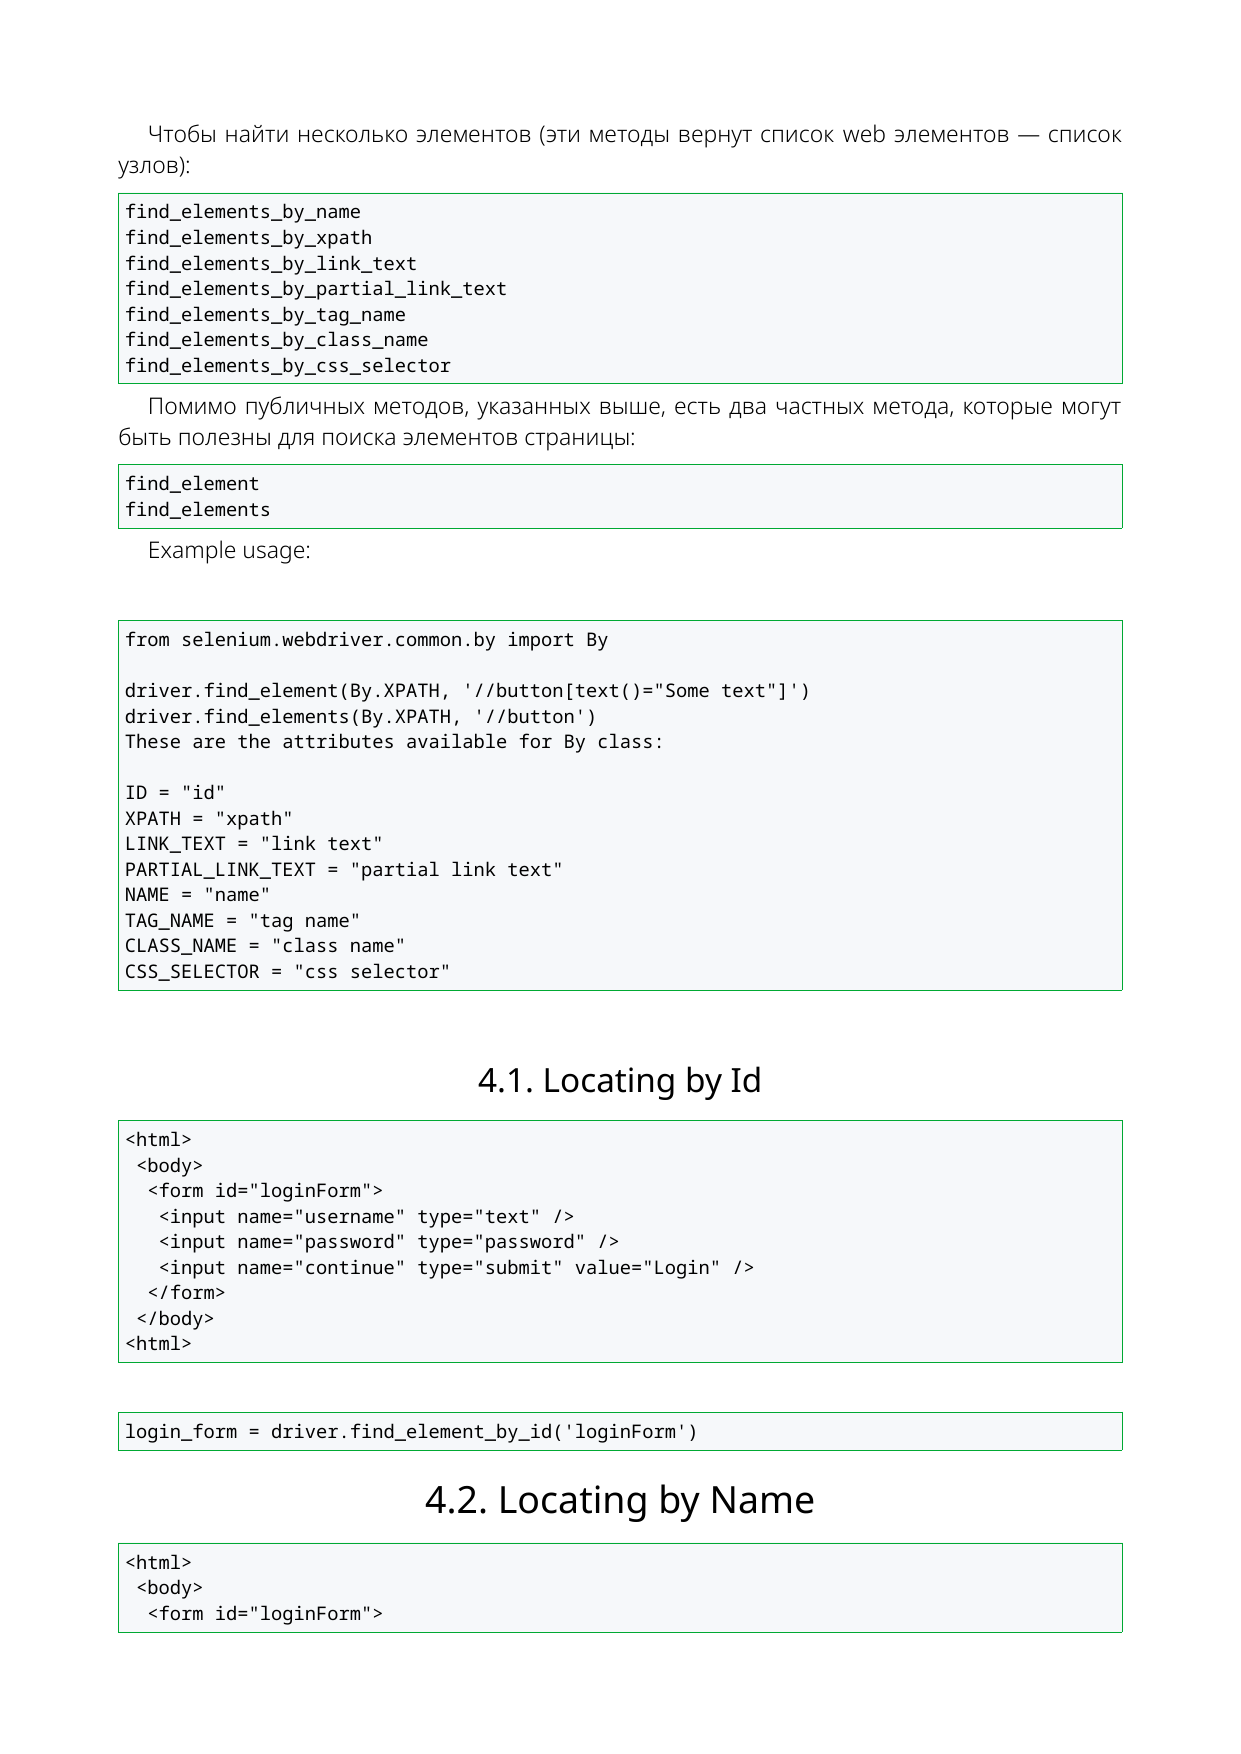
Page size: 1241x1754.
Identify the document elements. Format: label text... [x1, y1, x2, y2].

text Чтобы найти несколько элементов (эти методы вернут список web элементов — список узлов): [118, 118, 1122, 181]
text TAG_NAME = "tag name" [119, 901, 1122, 926]
text LINK_TEXT = "link text" [119, 824, 1122, 850]
text <input name="password" type="password" /> [119, 1222, 1122, 1248]
text find_elements_by_link_text [119, 243, 1122, 269]
text ID = "id" [119, 773, 1122, 799]
subtitle 4.2. Locating by Name [118, 1474, 1122, 1525]
text </body> [119, 1299, 1122, 1324]
text <body> [119, 1568, 1122, 1593]
text <body> [119, 1146, 1122, 1171]
text driver.find_element(By.XPATH, '//button[text()="Some text"]') [119, 671, 1122, 697]
text XPATH = "xpath" [119, 799, 1122, 824]
subtitle 4.1. Locating by Id [118, 1057, 1122, 1102]
text NAME = "name" [119, 875, 1122, 901]
text <html> [119, 1544, 1122, 1568]
text <input name="continue" type="submit" value="Login" /> [119, 1248, 1122, 1273]
text find_elements_by_partial_link_text [119, 269, 1122, 294]
text find_elements [119, 490, 1122, 528]
text PARTIAL_LINK_TEXT = "partial link text" [119, 850, 1122, 875]
text <form id="loginForm"> [119, 1593, 1122, 1632]
text find_elements_by_tag_name [119, 294, 1122, 320]
text <html> [119, 1324, 1122, 1362]
text find_element [119, 465, 1122, 490]
text <html> [119, 1121, 1122, 1146]
text find_elements_by_class_name [119, 320, 1122, 346]
text login_form = driver.find_element_by_id('loginForm') [119, 1413, 1122, 1450]
text Example usage: [118, 534, 1122, 565]
text Помимо публичных методов, указанных выше, есть два частных метода, которые могут быть полезны для поиска элементов страницы: [118, 390, 1122, 452]
text find_elements_by_xpath [119, 218, 1122, 243]
text </form> [119, 1273, 1122, 1299]
text CLASS_NAME = "class name" [119, 926, 1122, 952]
text find_elements_by_name [119, 194, 1122, 218]
text <input name="username" type="text" /> [119, 1197, 1122, 1222]
text CSS_SELECTOR = "css selector" [119, 952, 1122, 990]
text These are the attributes available for By class: [119, 722, 1122, 748]
text from selenium.webdriver.common.by import By [119, 621, 1122, 646]
text <form id="loginForm"> [119, 1171, 1122, 1197]
text driver.find_elements(By.XPATH, '//button') [119, 697, 1122, 722]
text find_elements_by_css_selector [119, 346, 1122, 383]
